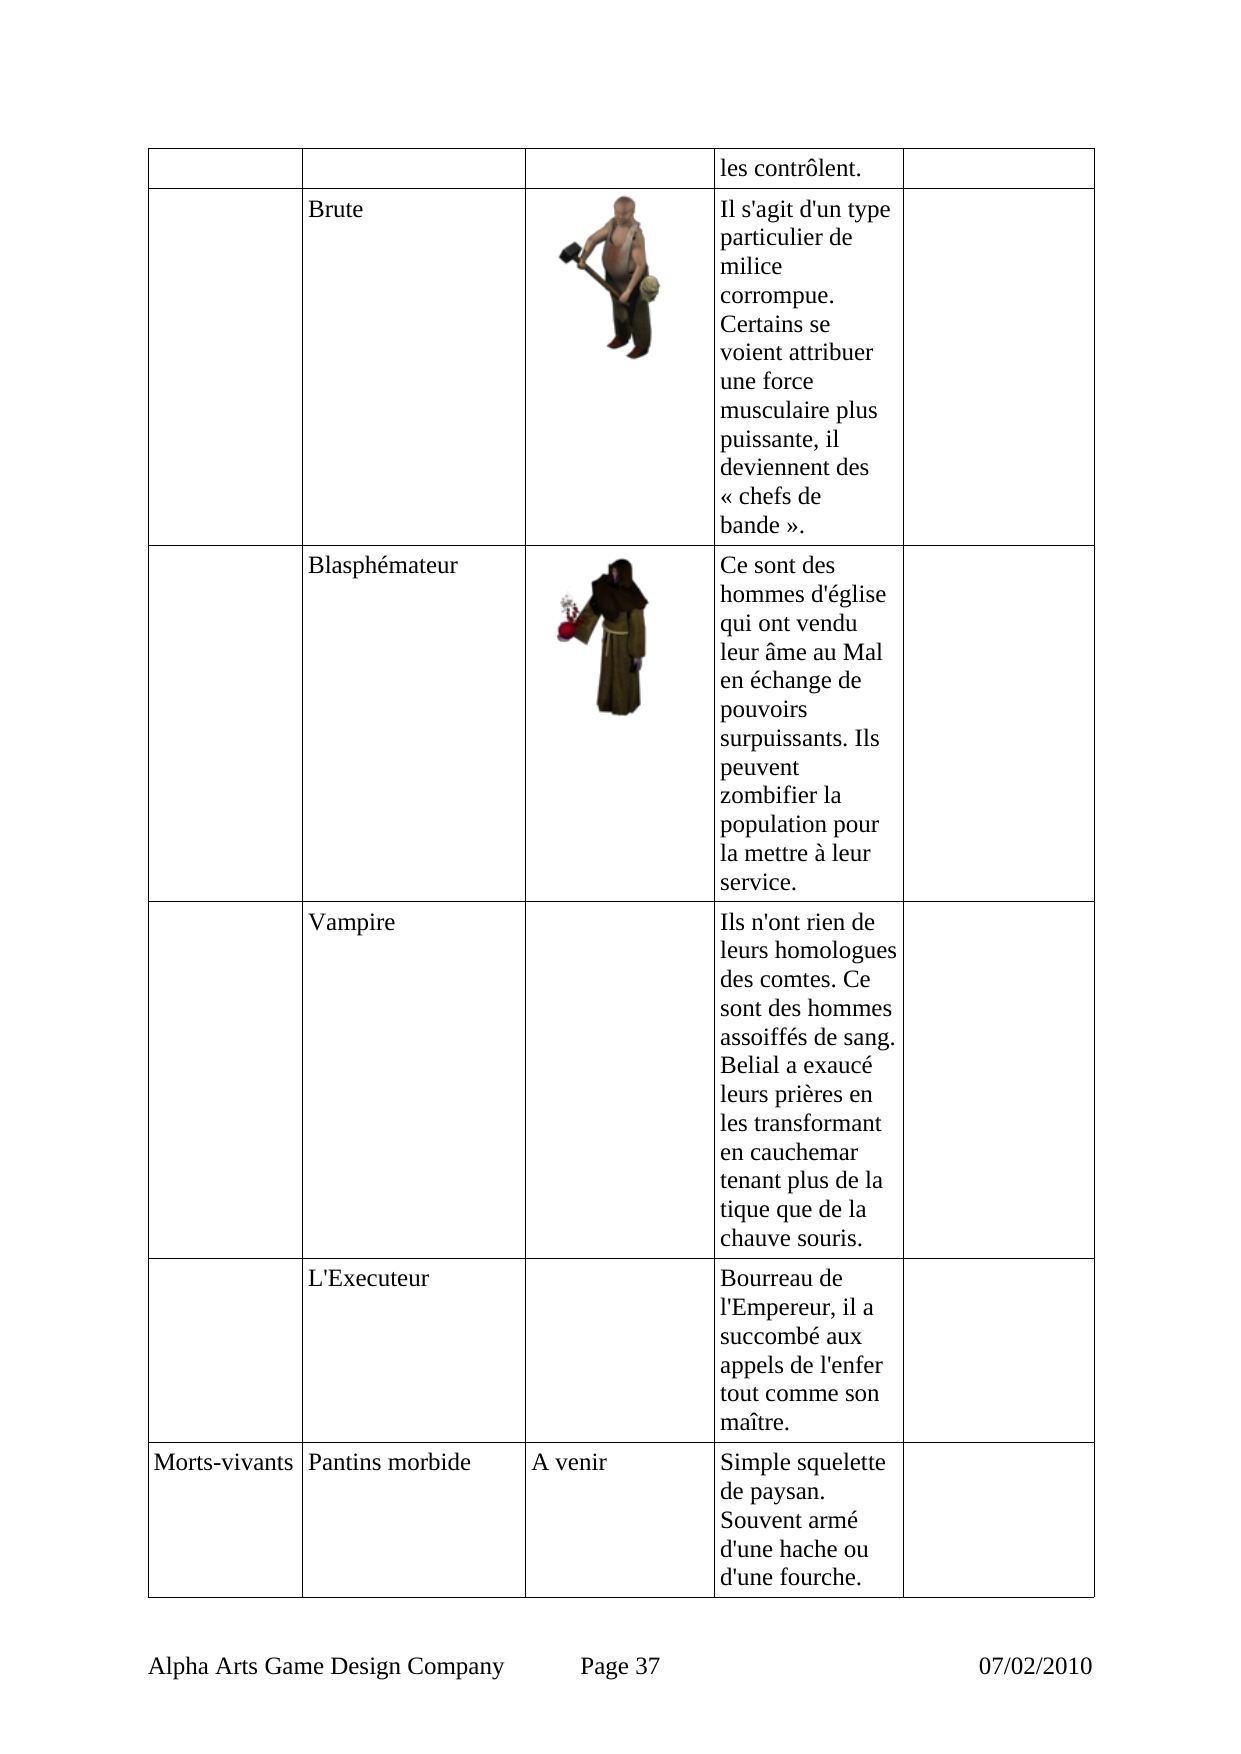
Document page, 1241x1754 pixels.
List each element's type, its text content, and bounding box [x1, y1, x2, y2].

table_cell Ce sont des hommes d'église qui ont vendu leur âme au Mal en échange de pouvoirs surpuissants. Ils peuvent zombifier la population pour la mettre à leur service. [715, 546, 903, 901]
table_cell [904, 189, 1094, 544]
table_cell Simple squelette de paysan. Souvent armé d'une hache ou d'une fourche. [715, 1443, 903, 1597]
table_cell Blasphémateur [303, 546, 525, 901]
table_cell [526, 546, 714, 901]
table_cell [149, 149, 302, 188]
table_cell [904, 1259, 1094, 1442]
table_cell Il s'agit d'un type particulier de milice corrompue. Certains se voient attribuer une force musculaire plus puissante, il deviennent des « chefs de bande ». [715, 189, 903, 544]
table_cell [526, 189, 714, 544]
table_cell [904, 546, 1094, 901]
table_cell [526, 1259, 714, 1442]
table_cell [526, 902, 714, 1258]
table_cell Bourreau de l'Empereur, il a succombé aux appels de l'enfer tout comme son maître. [715, 1259, 903, 1442]
table_cell A venir [526, 1443, 714, 1597]
table_cell [904, 1443, 1094, 1597]
table_cell les contrôlent. [715, 149, 903, 188]
table_cell [149, 1259, 302, 1442]
table_cell Vampire [303, 902, 525, 1258]
table_cell [904, 902, 1094, 1258]
table_cell [303, 149, 525, 188]
picture [531, 193, 709, 372]
table_cell [149, 546, 302, 901]
table_cell Morts-vivants [149, 1443, 302, 1597]
table_cell [149, 189, 302, 544]
table_cell Ils n'ont rien de leurs homologues des comtes. Ce sont des hommes assoiffés de sang. Belial a exaucé leurs prières en les transformant en cauchemar tenant plus de la tique que de la chauve souris. [715, 902, 903, 1258]
picture [531, 550, 709, 728]
table_cell [904, 149, 1094, 188]
table_cell [526, 149, 714, 188]
table_cell Pantins morbide [303, 1443, 525, 1597]
table_cell Brute [303, 189, 525, 544]
table_cell L'Executeur [303, 1259, 525, 1442]
table_cell [149, 902, 302, 1258]
